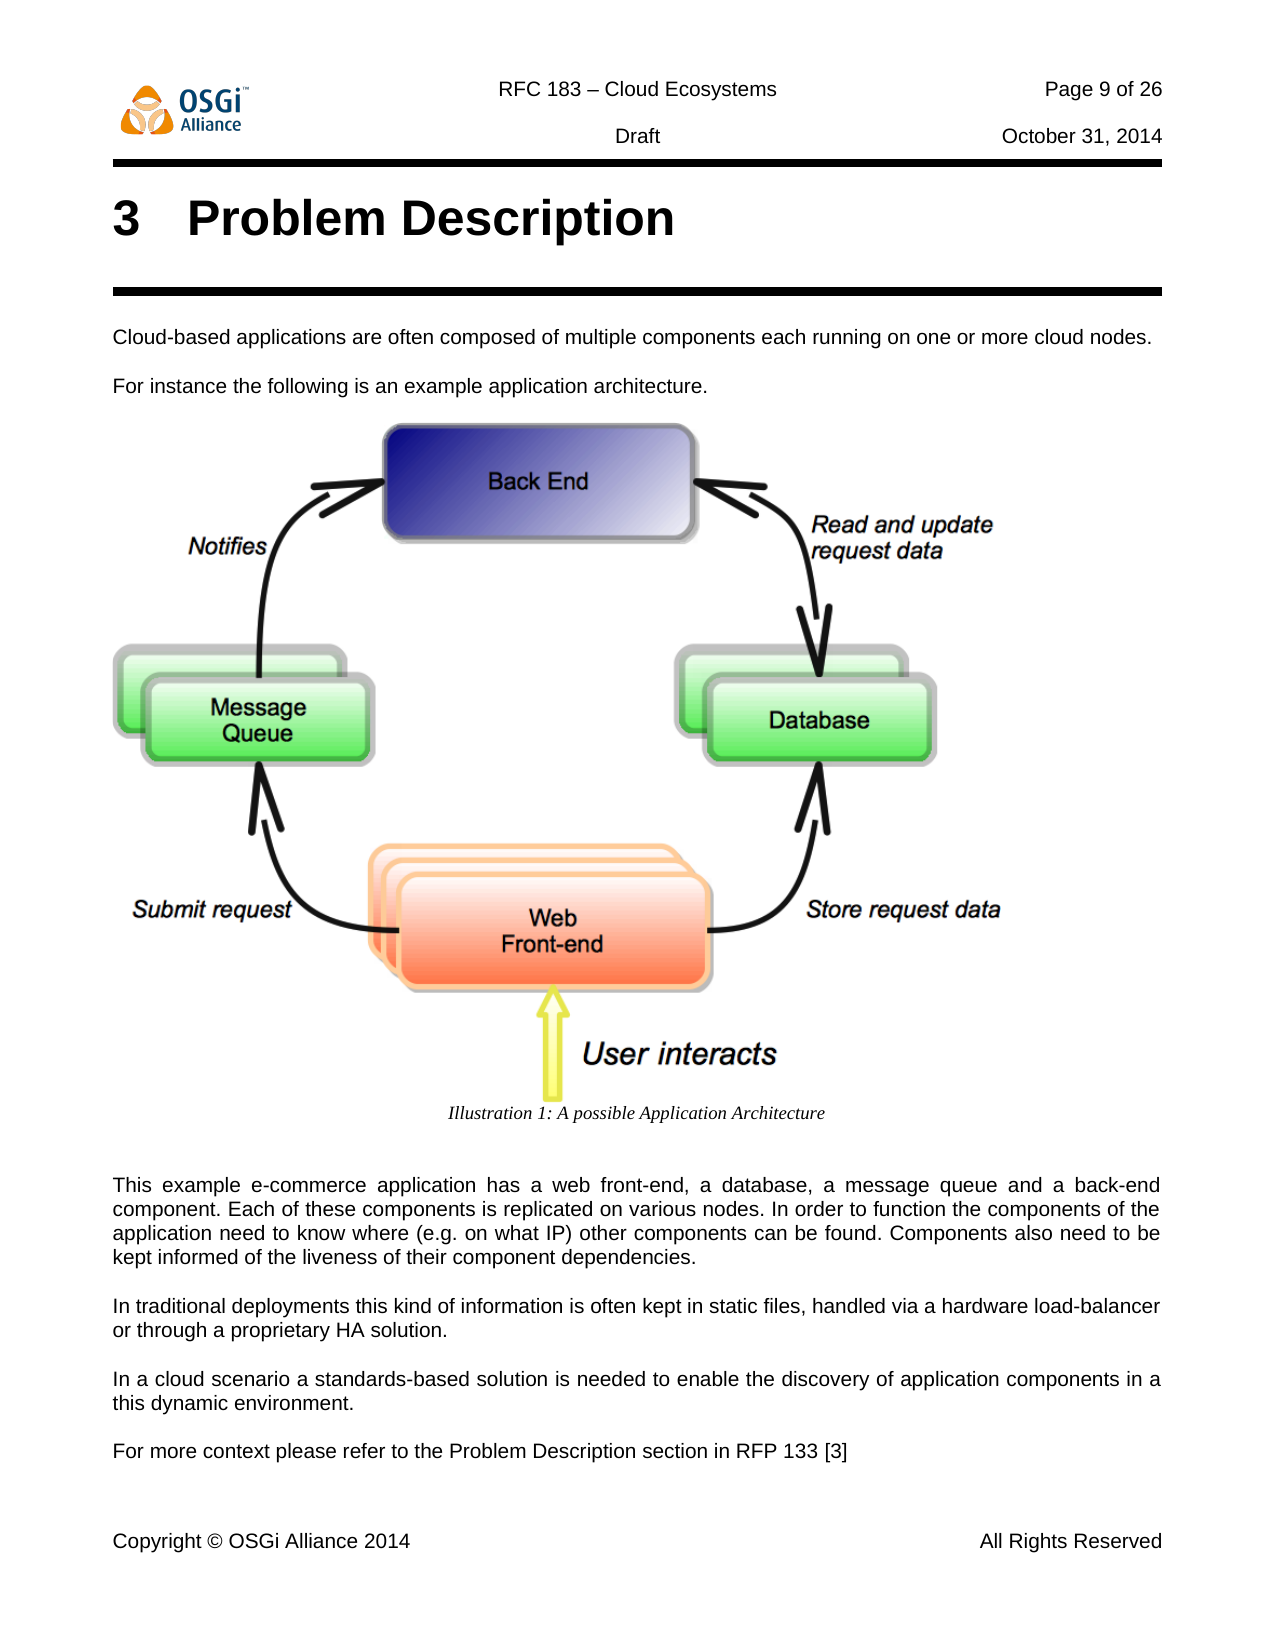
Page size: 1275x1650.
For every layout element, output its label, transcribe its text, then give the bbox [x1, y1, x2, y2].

text Illustration 1: A possible Application Architecture [112, 1103, 1162, 1124]
text This example e-commerce application has a web front-end, a database, a message queue and a back-end component. Each of these components is replicated on various nodes. In order to function the components of the application need to know where (e.g. on what IP) other components can be found. Components also need to be kept informed of the liveness of their component dependencies. [112, 1173, 1162, 1268]
subtitle Problem Description [112, 160, 1162, 296]
text For instance the following is an example application architecture. [112, 374, 1162, 398]
text Cloud-based applications are often composed of multiple components each running on one or more cloud nodes. [112, 325, 1162, 349]
text In a cloud scenario a standards-based solution is needed to enable the discovery of application components in a this dynamic environment. [112, 1366, 1162, 1414]
picture [112, 422, 1163, 1103]
text In traditional deployments this kind of information is often kept in static files, handled via a hardware load-balancer or through a proprietary HA solution. [112, 1293, 1162, 1341]
picture [113, 78, 257, 142]
text For more context please refer to the Problem Description section in RFP 133 [3]. [112, 1439, 1162, 1463]
